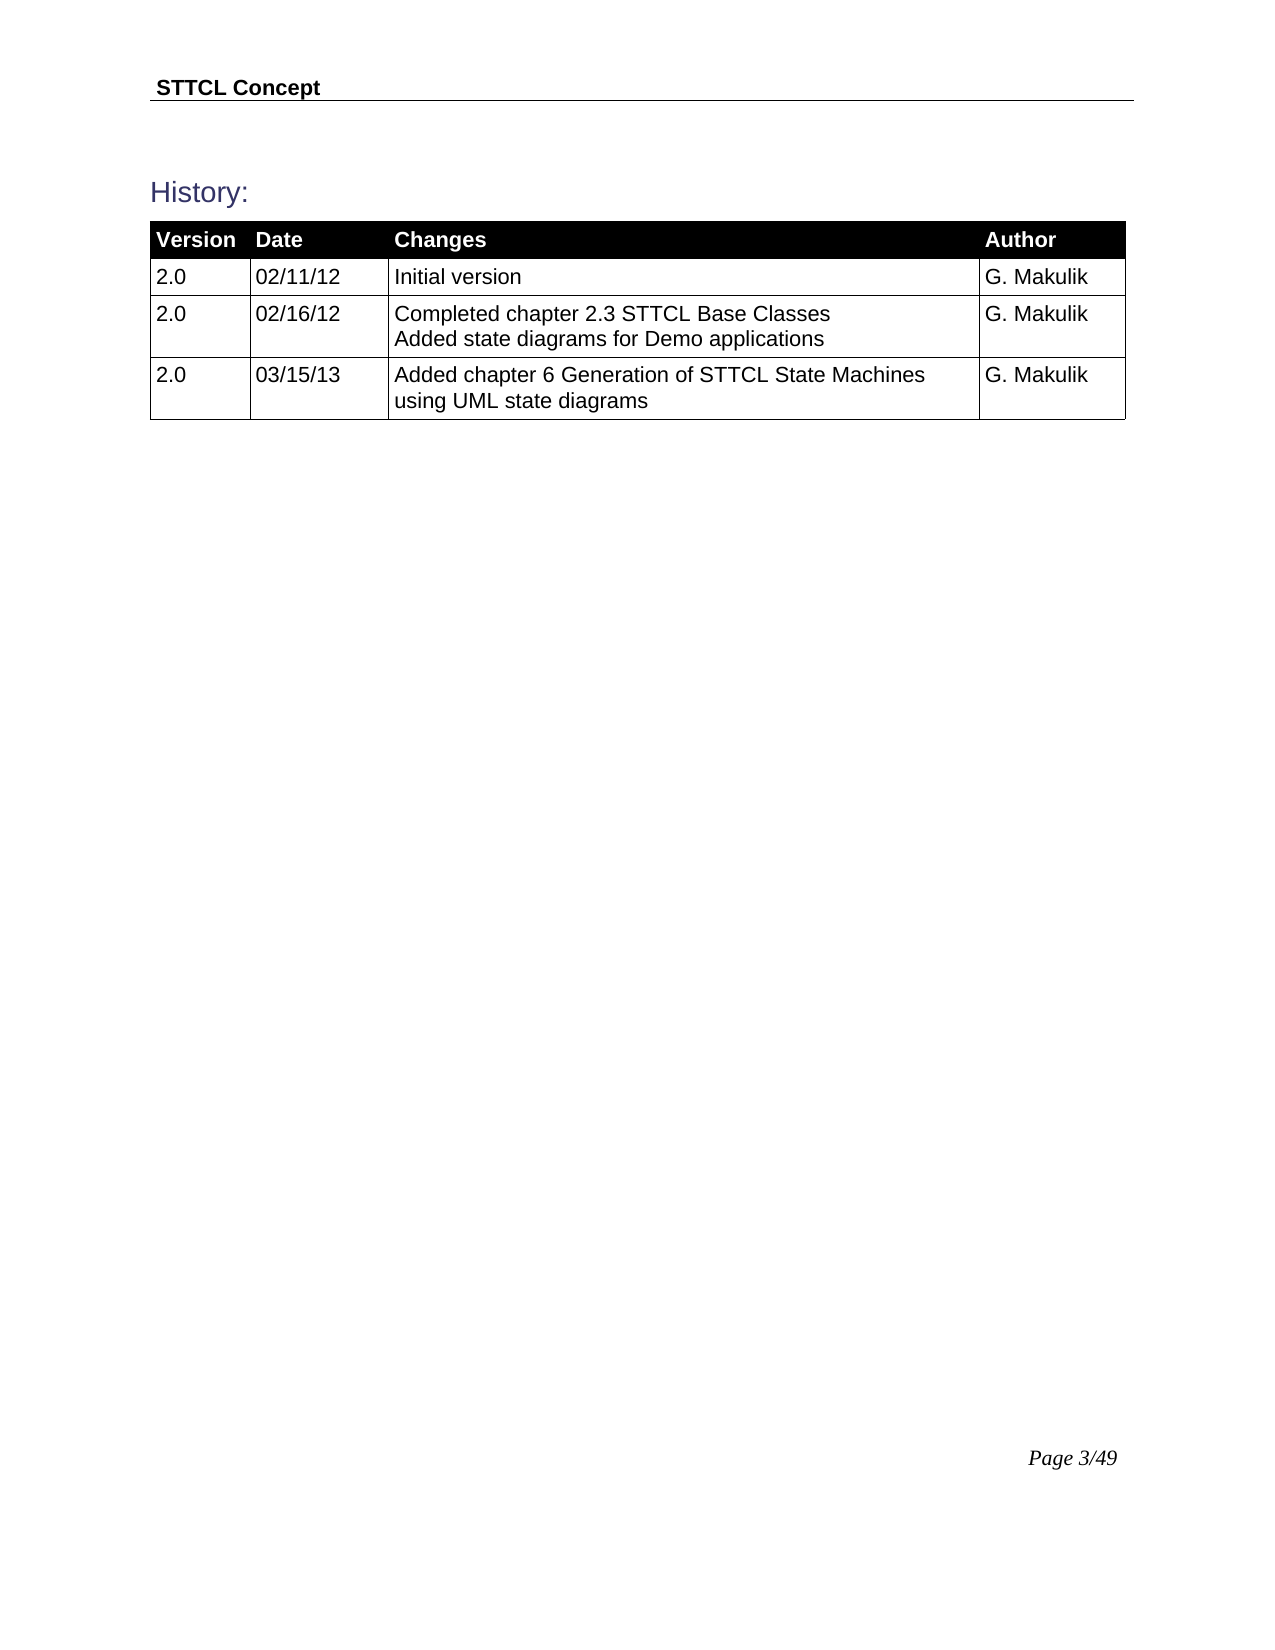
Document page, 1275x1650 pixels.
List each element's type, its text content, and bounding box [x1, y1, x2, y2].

table_cell G. Makulik [980, 358, 1125, 418]
table_cell 2.0 [151, 358, 250, 418]
subtitle History: [150, 175, 1125, 208]
table_header Author [980, 222, 1125, 258]
table_cell G. Makulik [980, 259, 1125, 294]
table_cell 2.0 [151, 296, 250, 357]
table_cell 02/16/12 [251, 296, 388, 357]
table_cell Added chapter 6Generation of STTCL State Machines using UML state diagrams [389, 358, 979, 418]
table_cell 03/15/13 [251, 358, 388, 418]
table_cell G. Makulik [980, 296, 1125, 357]
table_header Changes [389, 222, 979, 258]
table_cell Completed chapter 2.3STTCL Base Classes Added state diagrams for Demo applications [389, 296, 979, 357]
table_cell 2.0 [151, 259, 250, 294]
table_header Date [251, 222, 388, 258]
table_header Version [151, 222, 250, 258]
table_cell 02/11/12 [251, 259, 388, 294]
table_cell Initial version [389, 259, 979, 294]
